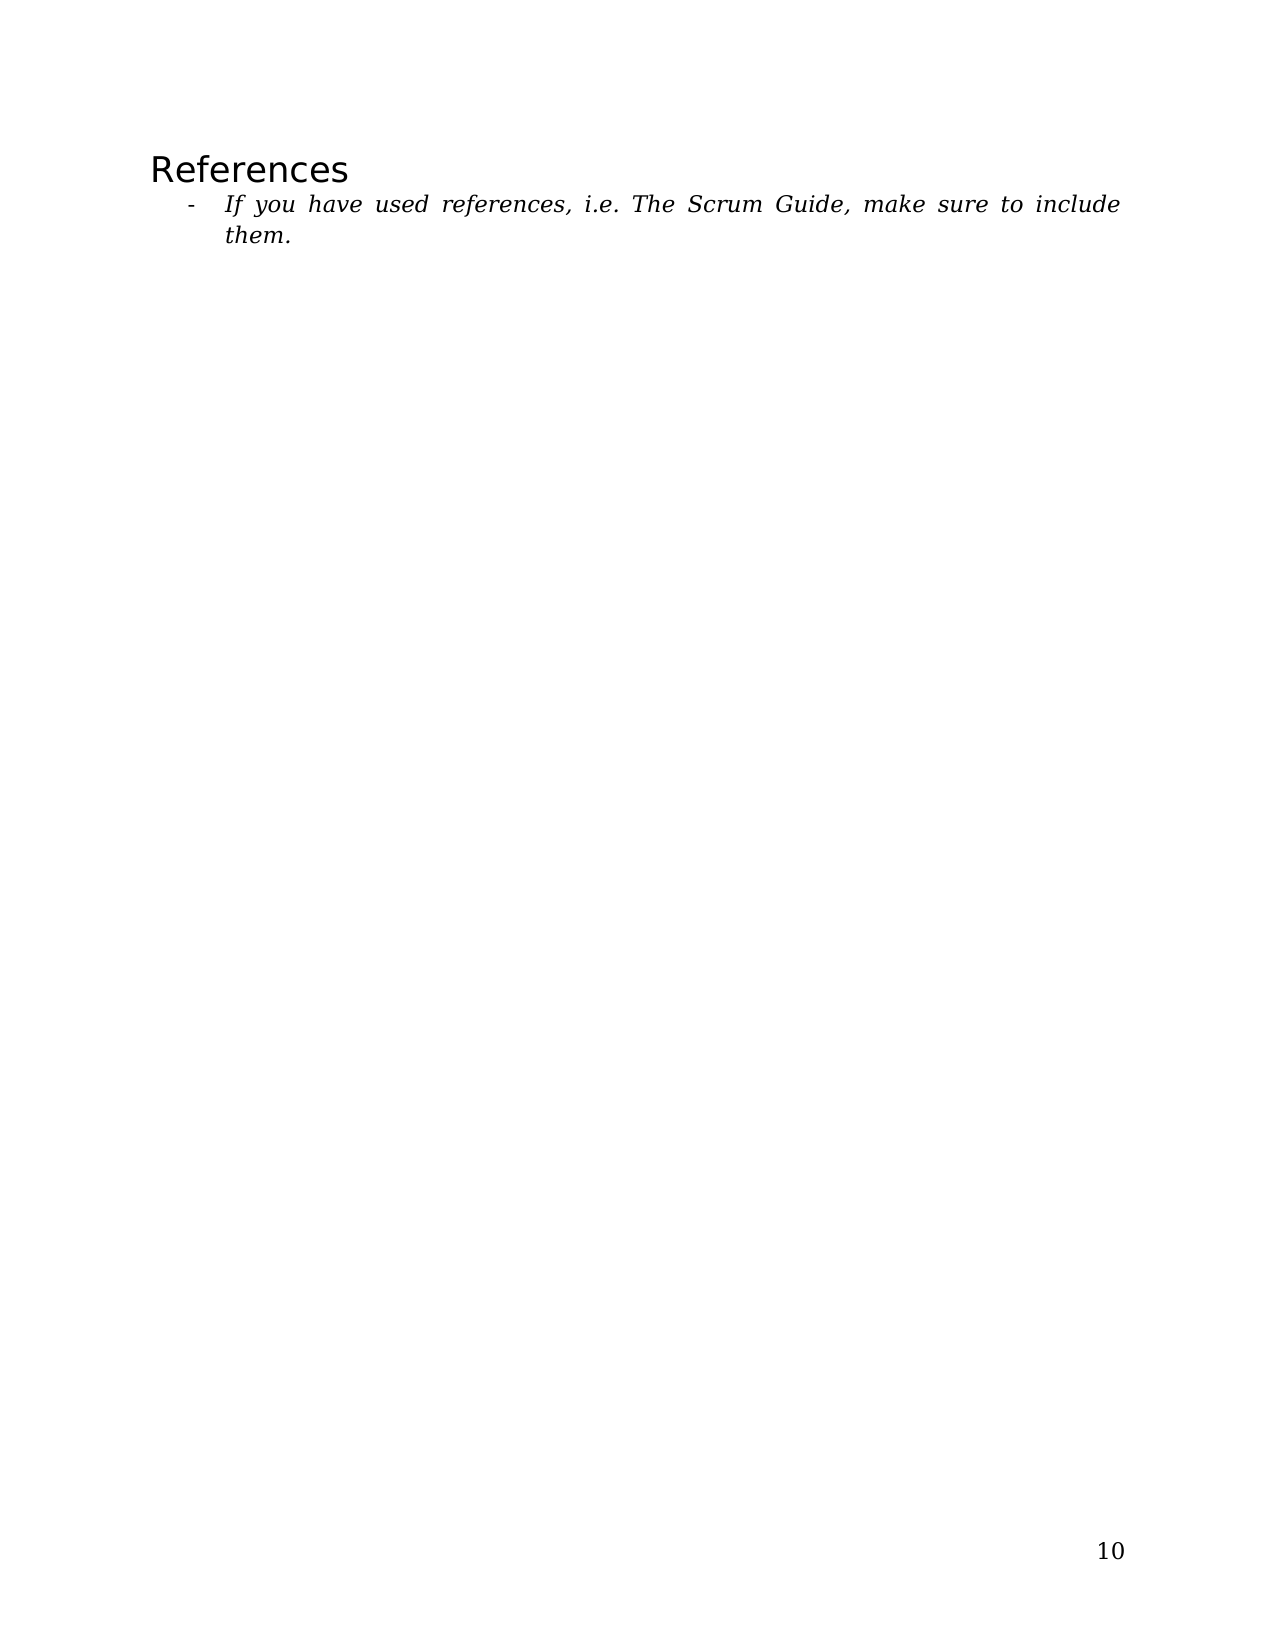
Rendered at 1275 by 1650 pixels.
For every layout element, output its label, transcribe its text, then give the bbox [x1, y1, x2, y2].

subtitle References [150, 150, 1125, 191]
list If you have used references, i.e. The Scrum Guide, make sure to include them. [187, 191, 1125, 248]
